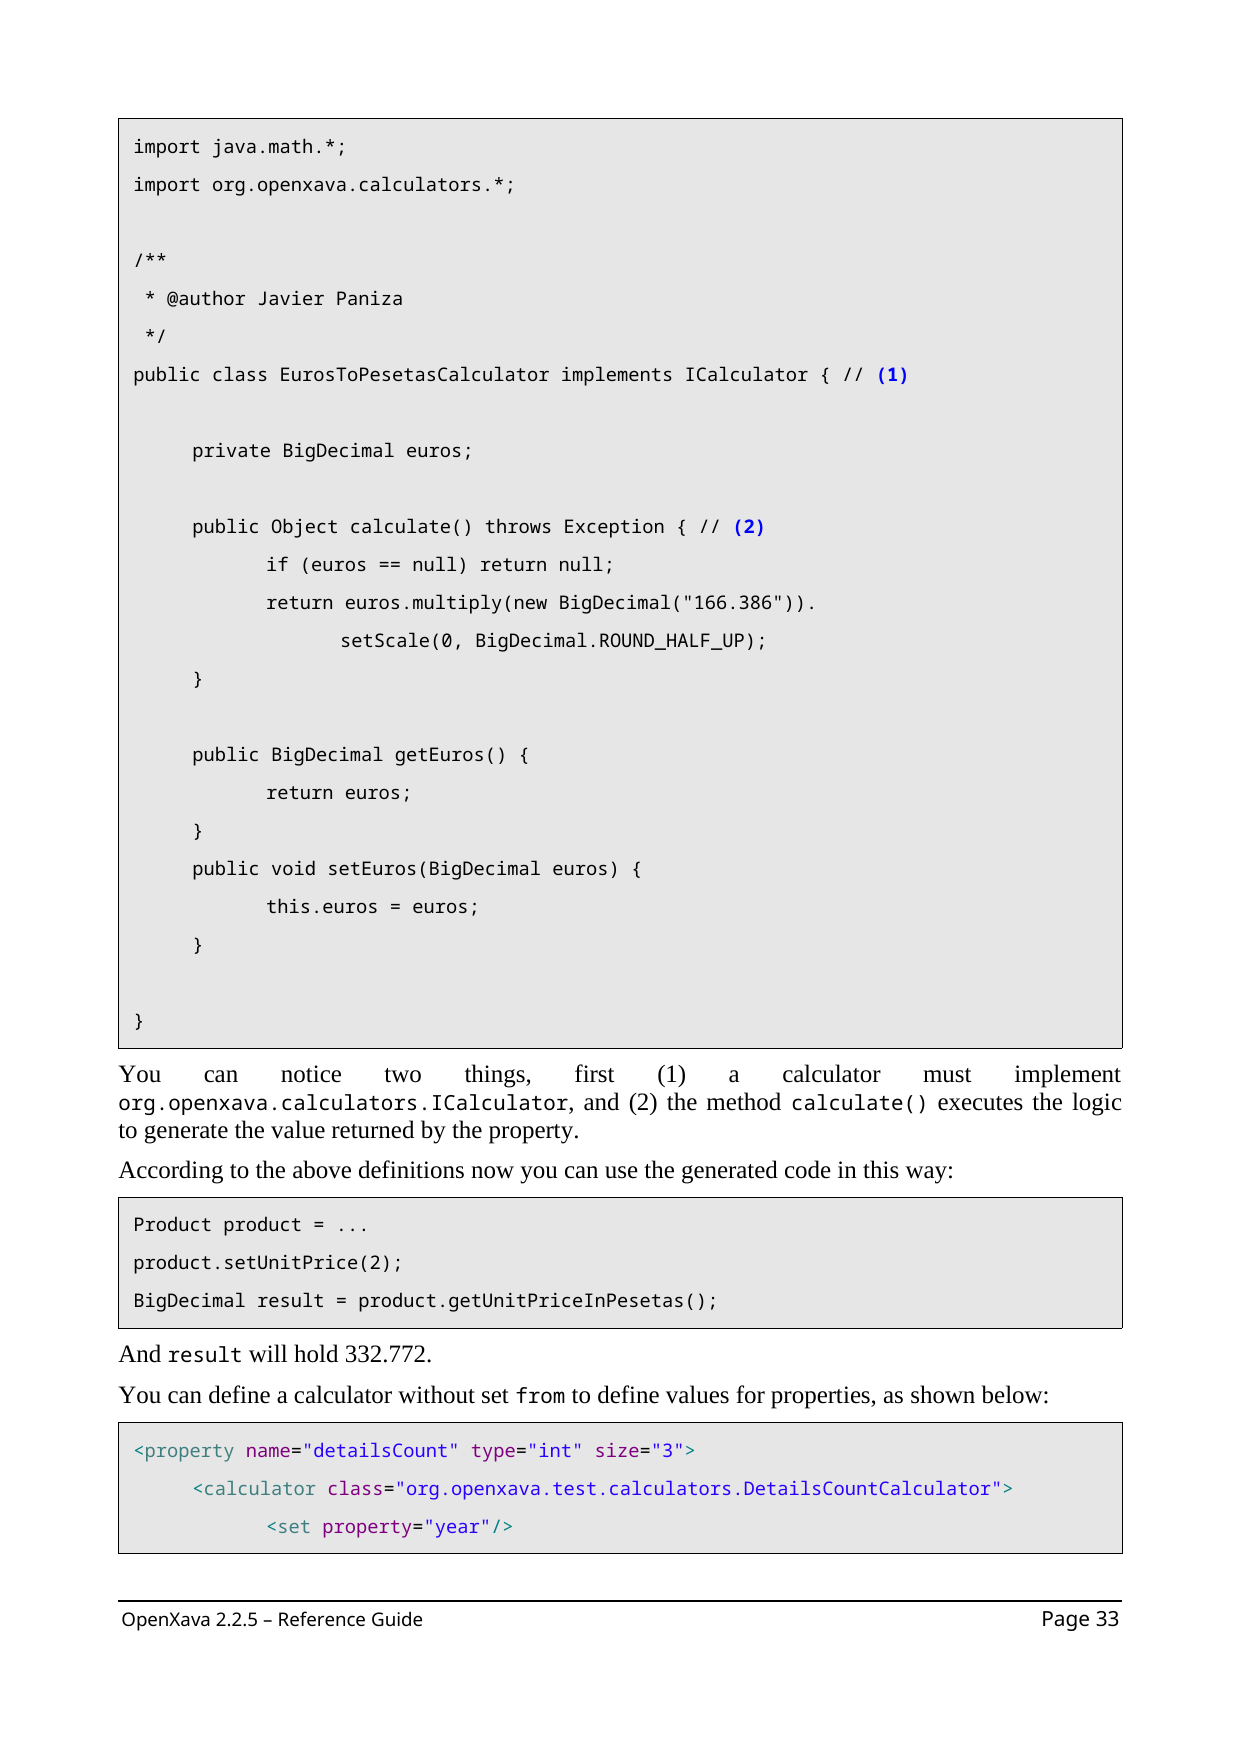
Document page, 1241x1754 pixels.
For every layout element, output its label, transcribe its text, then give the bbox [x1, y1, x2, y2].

text } [119, 993, 1122, 1048]
text public class EurosToPesetasCalculator implements ICalculator { // (1) [119, 346, 1122, 384]
text this.euros = euros; [119, 878, 1122, 917]
text public BigDecimal getEuros() { [119, 726, 1122, 764]
text /** [119, 232, 1122, 270]
text } [119, 650, 1122, 688]
text <property name="detailsCount" type="int" size="3"> [119, 1423, 1122, 1460]
text You can notice two things, first (1) a calculator must implement org.openxava.calculators.ICalculator, and (2) the method calculate() executes the logic to generate the value returned by the property. [118, 1060, 1122, 1144]
text BigDecimal result = product.getUnitPriceInPesetas(); [119, 1273, 1122, 1328]
text } [119, 917, 1122, 954]
text Product product = ... [119, 1198, 1122, 1235]
text According to the above definitions now you can use the generated code in this way: [118, 1157, 1122, 1184]
text import org.openxava.calculators.*; [119, 156, 1122, 194]
text if (euros == null) return null; [119, 536, 1122, 574]
text return euros; [119, 764, 1122, 802]
text <set property="year"/> [119, 1498, 1122, 1553]
text <calculator class="org.openxava.test.calculators.DetailsCountCalculator"> [119, 1460, 1122, 1498]
text You can define a calculator without set from to define values for properties, as shown below: [118, 1381, 1122, 1409]
text return euros.multiply(new BigDecimal("166.386")). [119, 574, 1122, 612]
text setScale(0, BigDecimal.ROUND_HALF_UP); [119, 612, 1122, 650]
text * @author Javier Paniza [119, 270, 1122, 308]
text product.setUnitPrice(2); [119, 1235, 1122, 1273]
text */ [119, 308, 1122, 346]
text public void setEuros(BigDecimal euros) { [119, 841, 1122, 878]
text import java.math.*; [119, 119, 1122, 156]
text private BigDecimal euros; [119, 422, 1122, 460]
text And result will hold 332.772. [118, 1341, 1122, 1369]
text } [119, 802, 1122, 841]
text public Object calculate() throws Exception { // (2) [119, 498, 1122, 536]
